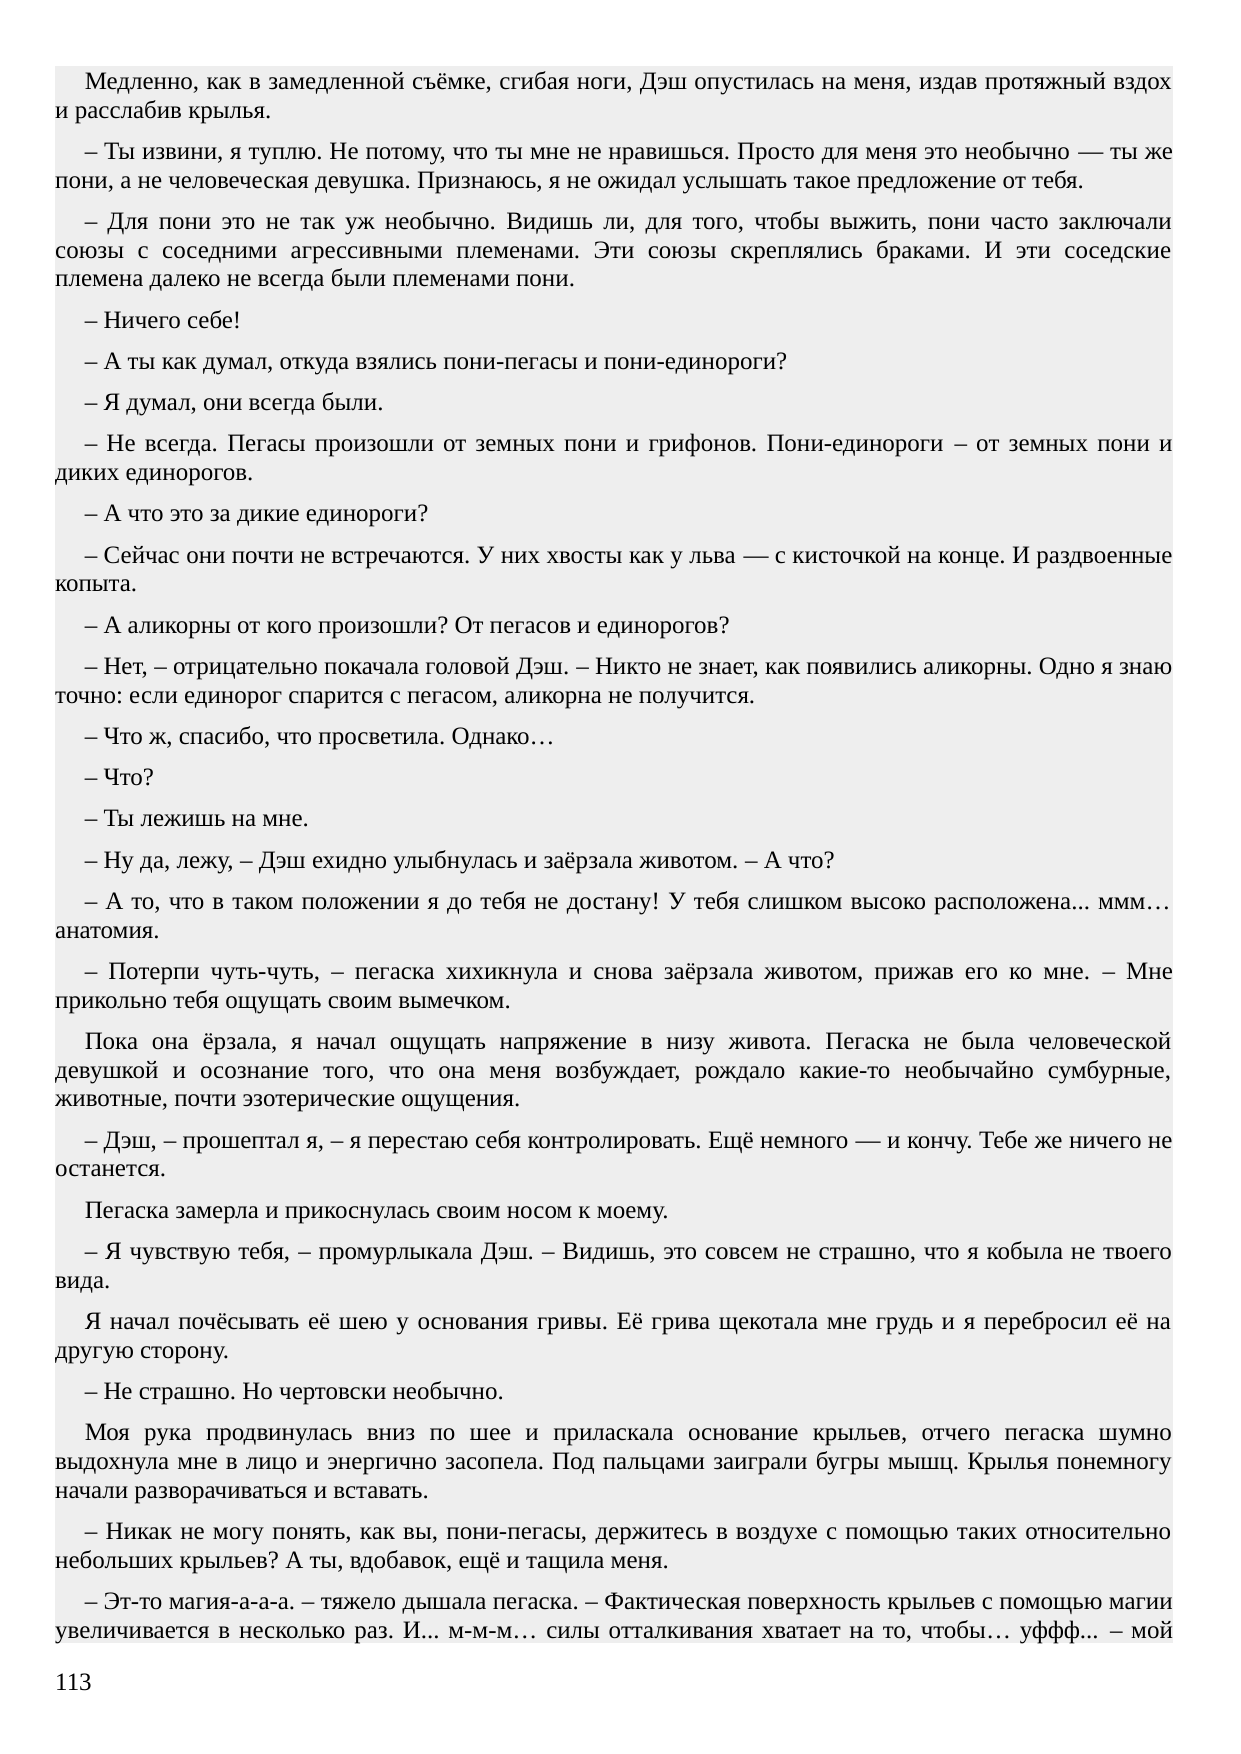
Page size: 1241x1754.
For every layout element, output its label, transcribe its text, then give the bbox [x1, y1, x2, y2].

text – Эт-то магия-а-а-а. – тяжело дышала пегаска. – Фактическая поверхность крыльев с помощью магии увеличивается в несколько раз. И... м-м-м… силы отталкивания хватает на то, чтобы… уффф... – мой [55, 1586, 1173, 1643]
text – А ты как думал, откуда взялись пони-пегасы и пони-единороги? [55, 346, 1173, 375]
text Моя рука продвинулась вниз по шее и приласкала основание крыльев, отчего пегаска шумно выдохнула мне в лицо и энергично засопела. Под пальцами заиграли бугры мышц. Крылья понемногу начали разворачиваться и вставать. [55, 1417, 1173, 1503]
text – Никак не могу понять, как вы, пони-пегасы, держитесь в воздухе с помощью таких относительно небольших крыльев? А ты, вдобавок, ещё и тащила меня. [55, 1516, 1173, 1573]
text – Что? [55, 762, 1173, 791]
text – А то, что в таком положении я до тебя не достану! У тебя слишком высоко расположена... ммм… анатомия. [55, 886, 1173, 943]
text – Потерпи чуть-чуть, – пегаска хихикнула и снова заёрзала животом, прижав его ко мне. – Мне прикольно тебя ощущать своим вымечком. [55, 956, 1173, 1013]
text – Ты извини, я туплю. Не потому, что ты мне не нравишься. Просто для меня это необычно — ты же пони, а не человеческая девушка. Признаюсь, я не ожидал услышать такое предложение от тебя. [55, 136, 1173, 193]
text – Для пони это не так уж необычно. Видишь ли, для того, чтобы выжить, пони часто заключали союзы с соседними агрессивными племенами. Эти союзы скреплялись браками. И эти соседские племена далеко не всегда были племенами пони. [55, 206, 1173, 292]
text – Я чувствую тебя, – промурлыкала Дэш. – Видишь, это совсем не страшно, что я кобыла не твоего вида. [55, 1236, 1173, 1293]
text – Ничего себе! [55, 305, 1173, 333]
text – Что ж, спасибо, что просветила. Однако… [55, 721, 1173, 750]
text Пегаска замерла и прикоснулась своим носом к моему. [55, 1195, 1173, 1223]
text – Сейчас они почти не встречаются. У них хвосты как у льва — с кисточкой на конце. И раздвоенные копыта. [55, 540, 1173, 597]
text – А аликорны от кого произошли? От пегасов и единорогов? [55, 610, 1173, 638]
text Медленно, как в замедленной съёмке, сгибая ноги, Дэш опустилась на меня, издав протяжный вздох и расслабив крылья. [55, 66, 1173, 123]
text – Ты лежишь на мне. [55, 803, 1173, 832]
text – Ну да, лежу, – Дэш ехидно улыбнулась и заёрзала животом. – А что? [55, 845, 1173, 873]
text Пока она ёрзала, я начал ощущать напряжение в низу живота. Пегаска не была человеческой девушкой и осознание того, что она меня возбуждает, рождало какие-то необычайно сумбурные, животные, почти эзотерические ощущения. [55, 1026, 1173, 1112]
text – Я думал, они всегда были. [55, 387, 1173, 416]
text – А что это за дикие единороги? [55, 498, 1173, 527]
text – Нет, – отрицательно покачала головой Дэш. – Никто не знает, как появились аликорны. Одно я знаю точно: если единорог спарится с пегасом, аликорна не получится. [55, 651, 1173, 708]
text – Дэш, – прошептал я, – я перестаю себя контролировать. Ещё немного — и кончу. Тебе же ничего не останется. [55, 1125, 1173, 1182]
text – Не страшно. Но чертовски необычно. [55, 1376, 1173, 1405]
text – Не всегда. Пегасы произошли от земных пони и грифонов. Пони-единороги – от земных пони и диких единорогов. [55, 428, 1173, 486]
text Я начал почёсывать её шею у основания гривы. Её грива щекотала мне грудь и я перебросил её на другую сторону. [55, 1306, 1173, 1363]
